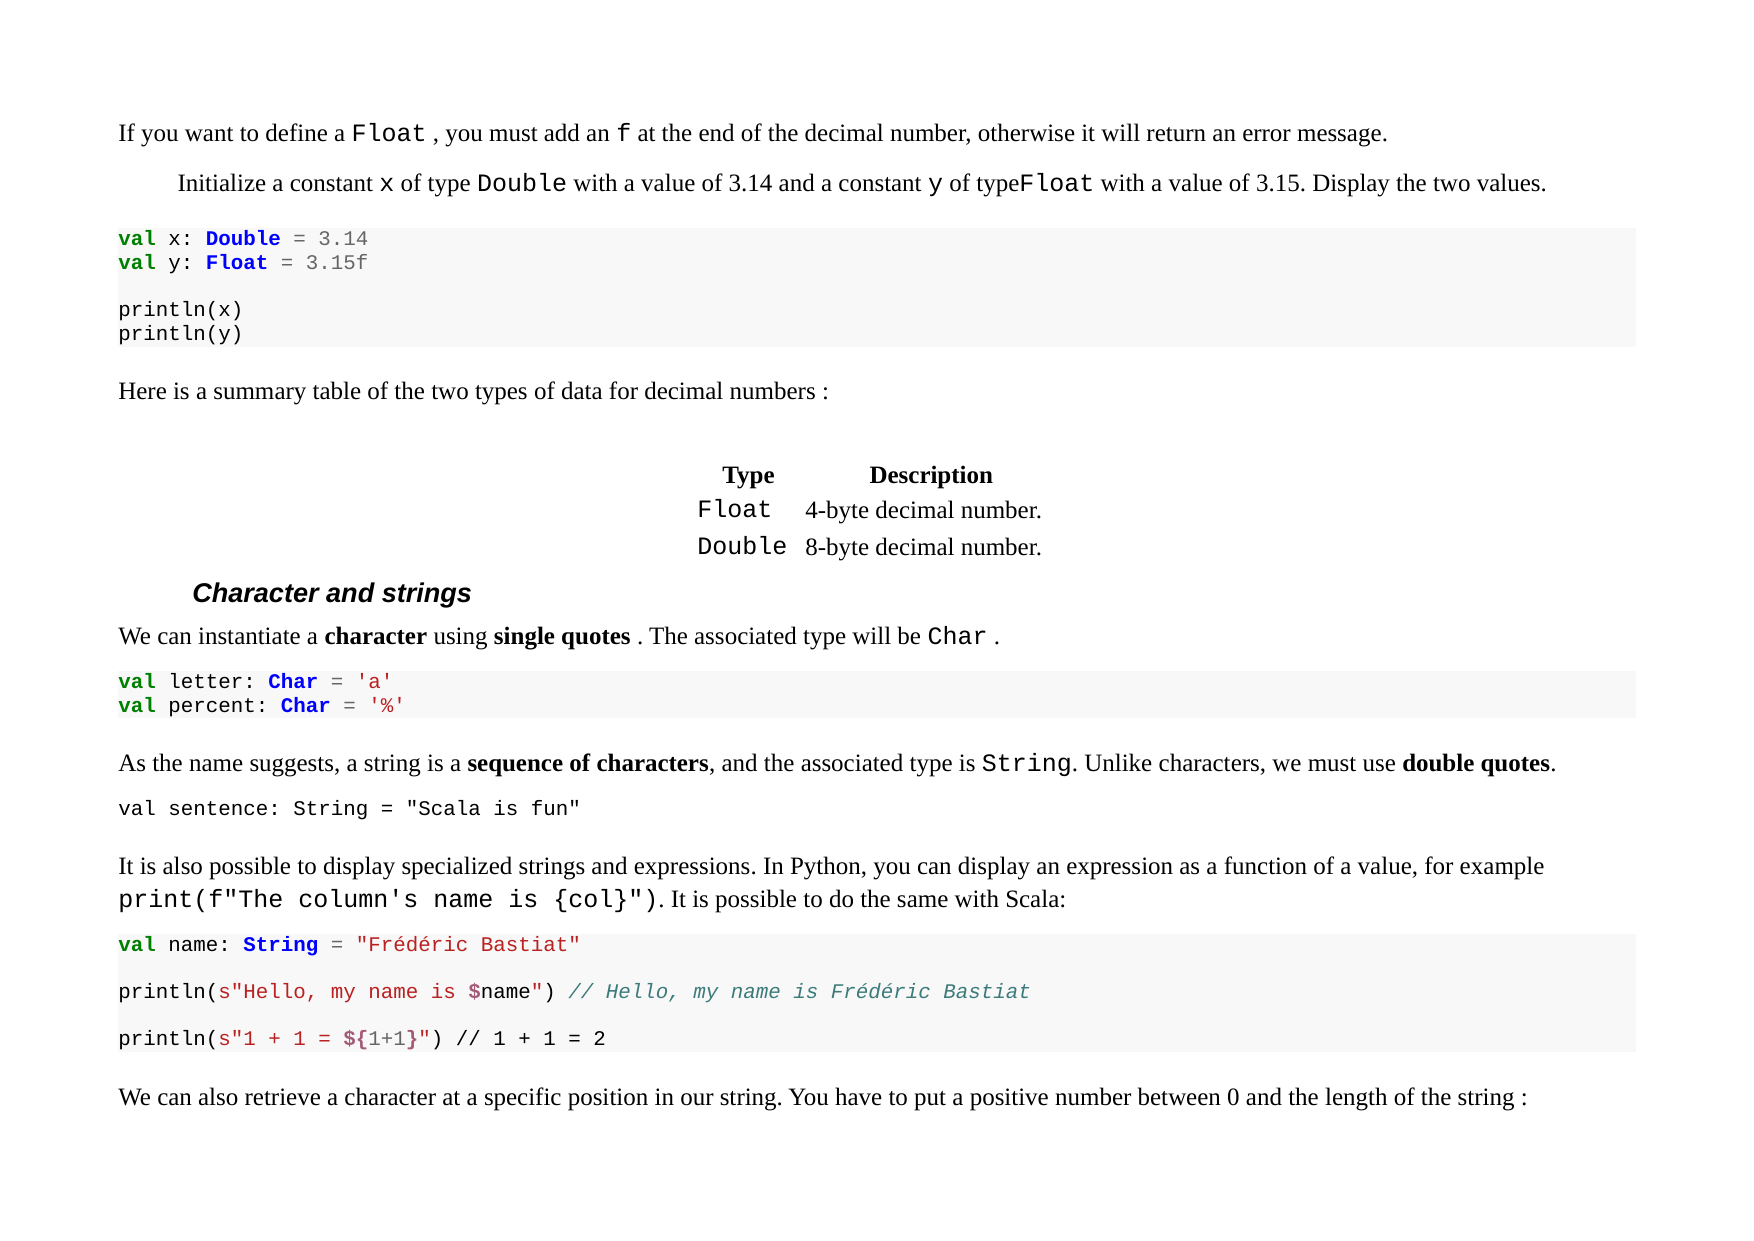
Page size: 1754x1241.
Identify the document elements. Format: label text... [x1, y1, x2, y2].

text println(x) [118, 299, 1636, 323]
text It is also possible to display specialized strings and expressions. In Python, you can display an expression as a function of a value, for example print(f"The column's name is {col}"). It is possible to do the same with Scala: [118, 851, 1636, 915]
text As the name suggests, a string is a sequence of characters, and the associated type is String. Unlike characters, we must use double quotes. [118, 748, 1636, 778]
table_cell Float [694, 491, 802, 528]
table_header Type [694, 457, 802, 491]
text val x: Double = 3.14 [118, 228, 1636, 252]
text println(y) [118, 323, 1636, 347]
table_cell Double [694, 528, 802, 565]
subtitle Character and strings [118, 577, 1636, 608]
text val percent: Char = '%' [118, 694, 1636, 718]
table_header Description [802, 457, 1060, 491]
text Initialize a constant x of type Double with a value of 3.14 and a constant y of typeFloat with a value of 3.15. Display the two values. [177, 168, 1577, 199]
text println(s"1 + 1 = ${1+1}") // 1 + 1 = 2 [118, 1028, 1636, 1052]
table_cell 8-byte decimal number. [802, 528, 1060, 565]
text println(s"Hello, my name is $name") // Hello, my name is Frédéric Bastiat [118, 981, 1636, 1005]
text We can instantiate a character using single quotes . The associated type will be Char . [118, 621, 1636, 652]
text val y: Float = 3.15f [118, 252, 1636, 276]
text val letter: Char = 'a' [118, 671, 1636, 694]
text val name: String = "Frédéric Bastiat" [118, 934, 1636, 957]
text Here is a summary table of the two types of data for decimal numbers : [118, 376, 1636, 405]
text We can also retrieve a character at a specific position in our string. You have to put a positive number between 0 and the length of the string : [118, 1082, 1636, 1110]
text val sentence: String = "Scala is fun" [118, 798, 1636, 821]
table_cell 4-byte decimal number. [802, 491, 1060, 528]
text If you want to define a Float , you must add an f at the end of the decimal number, otherwise it will return an error message. [118, 118, 1636, 149]
